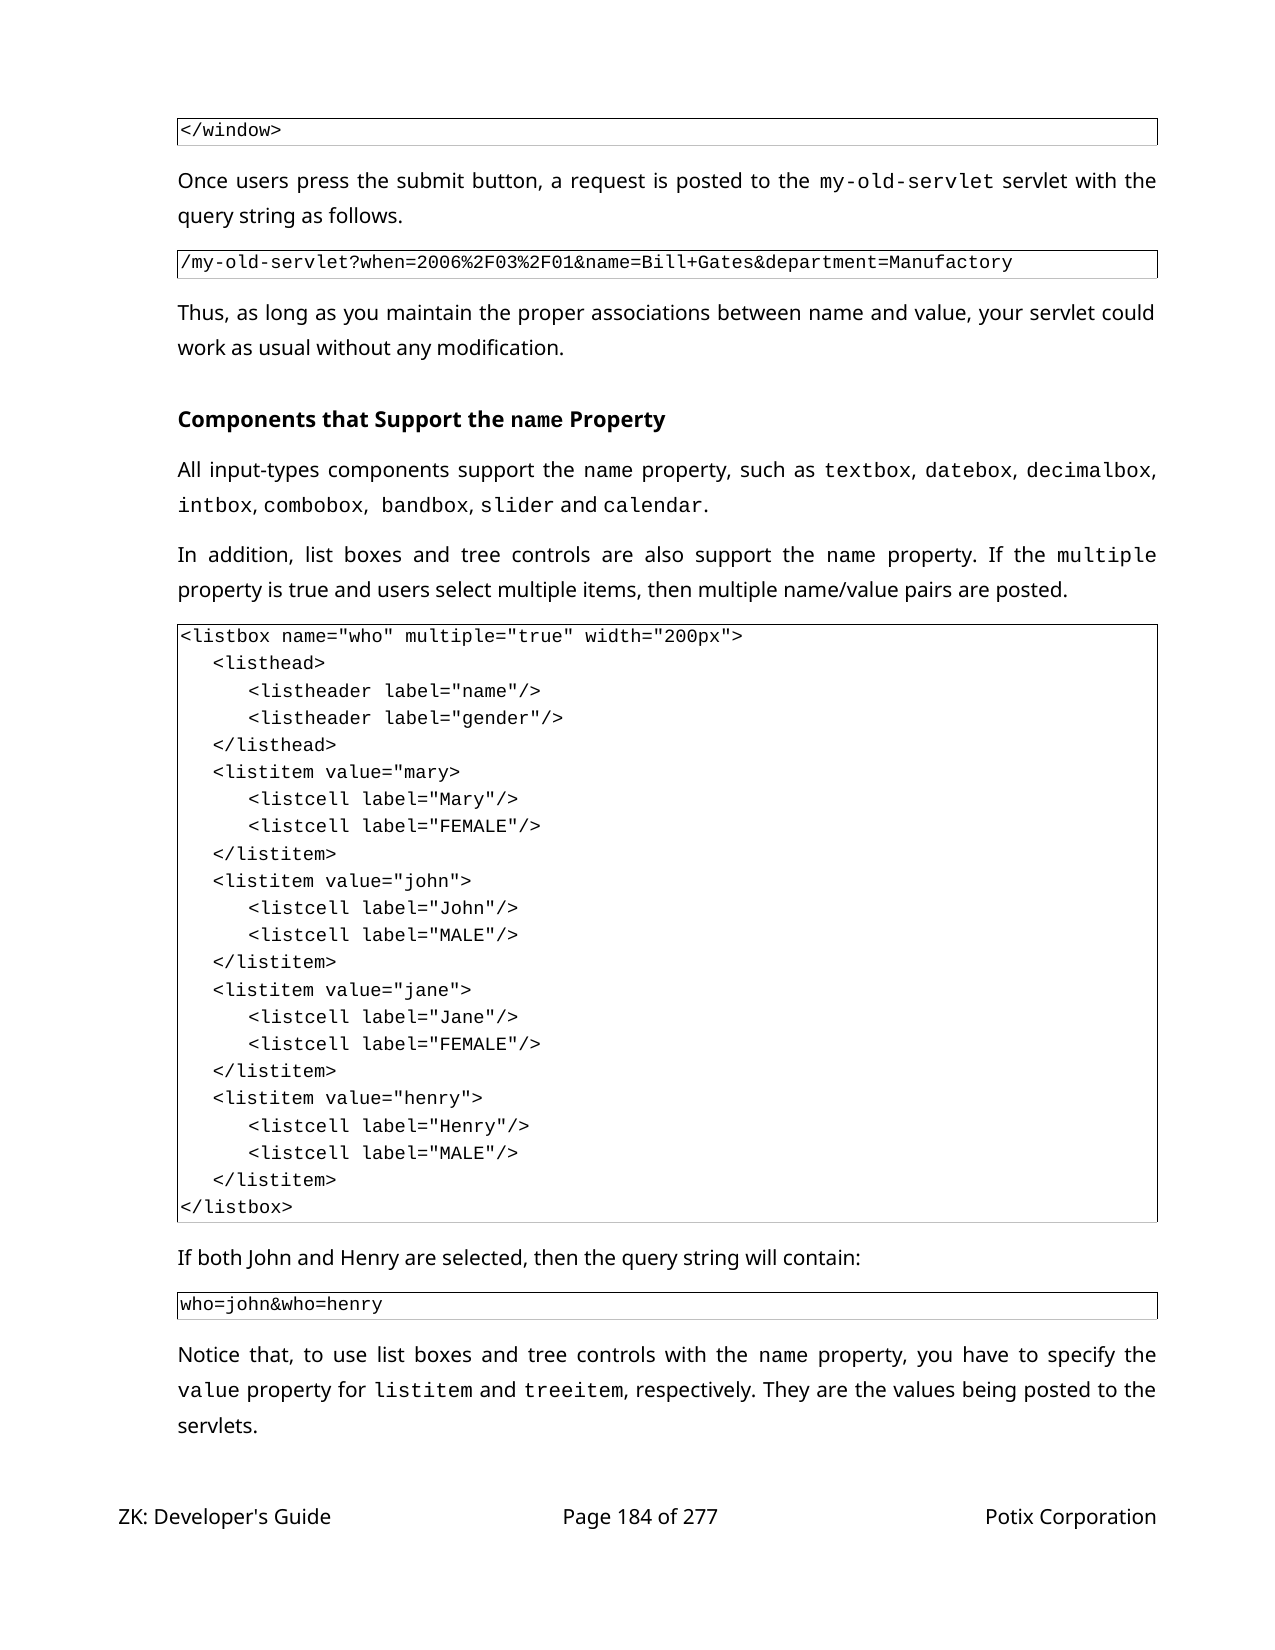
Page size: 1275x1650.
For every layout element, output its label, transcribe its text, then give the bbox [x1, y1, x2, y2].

text Thus, as long as you maintain the proper associations between name and value, your servlet could work as usual without any modification. [177, 298, 1157, 362]
text <listcell label="FEMALE"/> [178, 1032, 1157, 1056]
text </window> [178, 119, 1157, 145]
text <listitem value="jane"> [178, 977, 1157, 1002]
text <listheader label="name"/> [178, 678, 1157, 703]
text In addition, list boxes and tree controls are also support the name property. If the multiple property is true and users select multiple items, then multiple name/value pairs are posted. [177, 540, 1157, 603]
text <listitem value="mary> [178, 760, 1157, 784]
text Notice that, to use list boxes and tree controls with the name property, you have to specify the value property for listitem and treeitem, respectively. They are the values being posted to the servlets. [177, 1340, 1157, 1439]
text All input-types components support the name property, such as textbox, datebox, decimalbox, intbox, combobox, bandbox, slider and calendar. [177, 455, 1157, 519]
text <listbox name="who" multiple="true" width="200px"> [178, 625, 1157, 648]
text <listitem value="henry"> [178, 1086, 1157, 1111]
text Once users press the submit button, a request is posted to the my-old-servlet servlet with the query string as follows. [177, 166, 1157, 230]
text If both John and Henry are selected, then the query string will contain: [177, 1243, 1157, 1271]
text </listitem> [178, 842, 1157, 866]
text <listcell label="Jane"/> [178, 1005, 1157, 1029]
text <listitem value="john"> [178, 869, 1157, 893]
text <listcell label="Mary"/> [178, 787, 1157, 811]
text </listitem> [178, 950, 1157, 974]
text </listitem> [178, 1168, 1157, 1192]
text <listhead> [178, 651, 1157, 676]
text </listhead> [178, 733, 1157, 757]
text who=john&who=henry [178, 1293, 1157, 1319]
text </listbox> [178, 1195, 1157, 1222]
subtitle Components that Support the name Property [177, 404, 1157, 434]
text /my-old-servlet?when=2006%2F03%2F01&name=Bill+Gates&department=Manufactory [178, 251, 1157, 278]
text <listheader label="gender"/> [178, 706, 1157, 730]
text <listcell label="MALE"/> [178, 1141, 1157, 1165]
text <listcell label="John"/> [178, 896, 1157, 920]
text </listitem> [178, 1059, 1157, 1083]
text <listcell label="FEMALE"/> [178, 814, 1157, 839]
text <listcell label="MALE"/> [178, 923, 1157, 947]
text <listcell label="Henry"/> [178, 1113, 1157, 1138]
